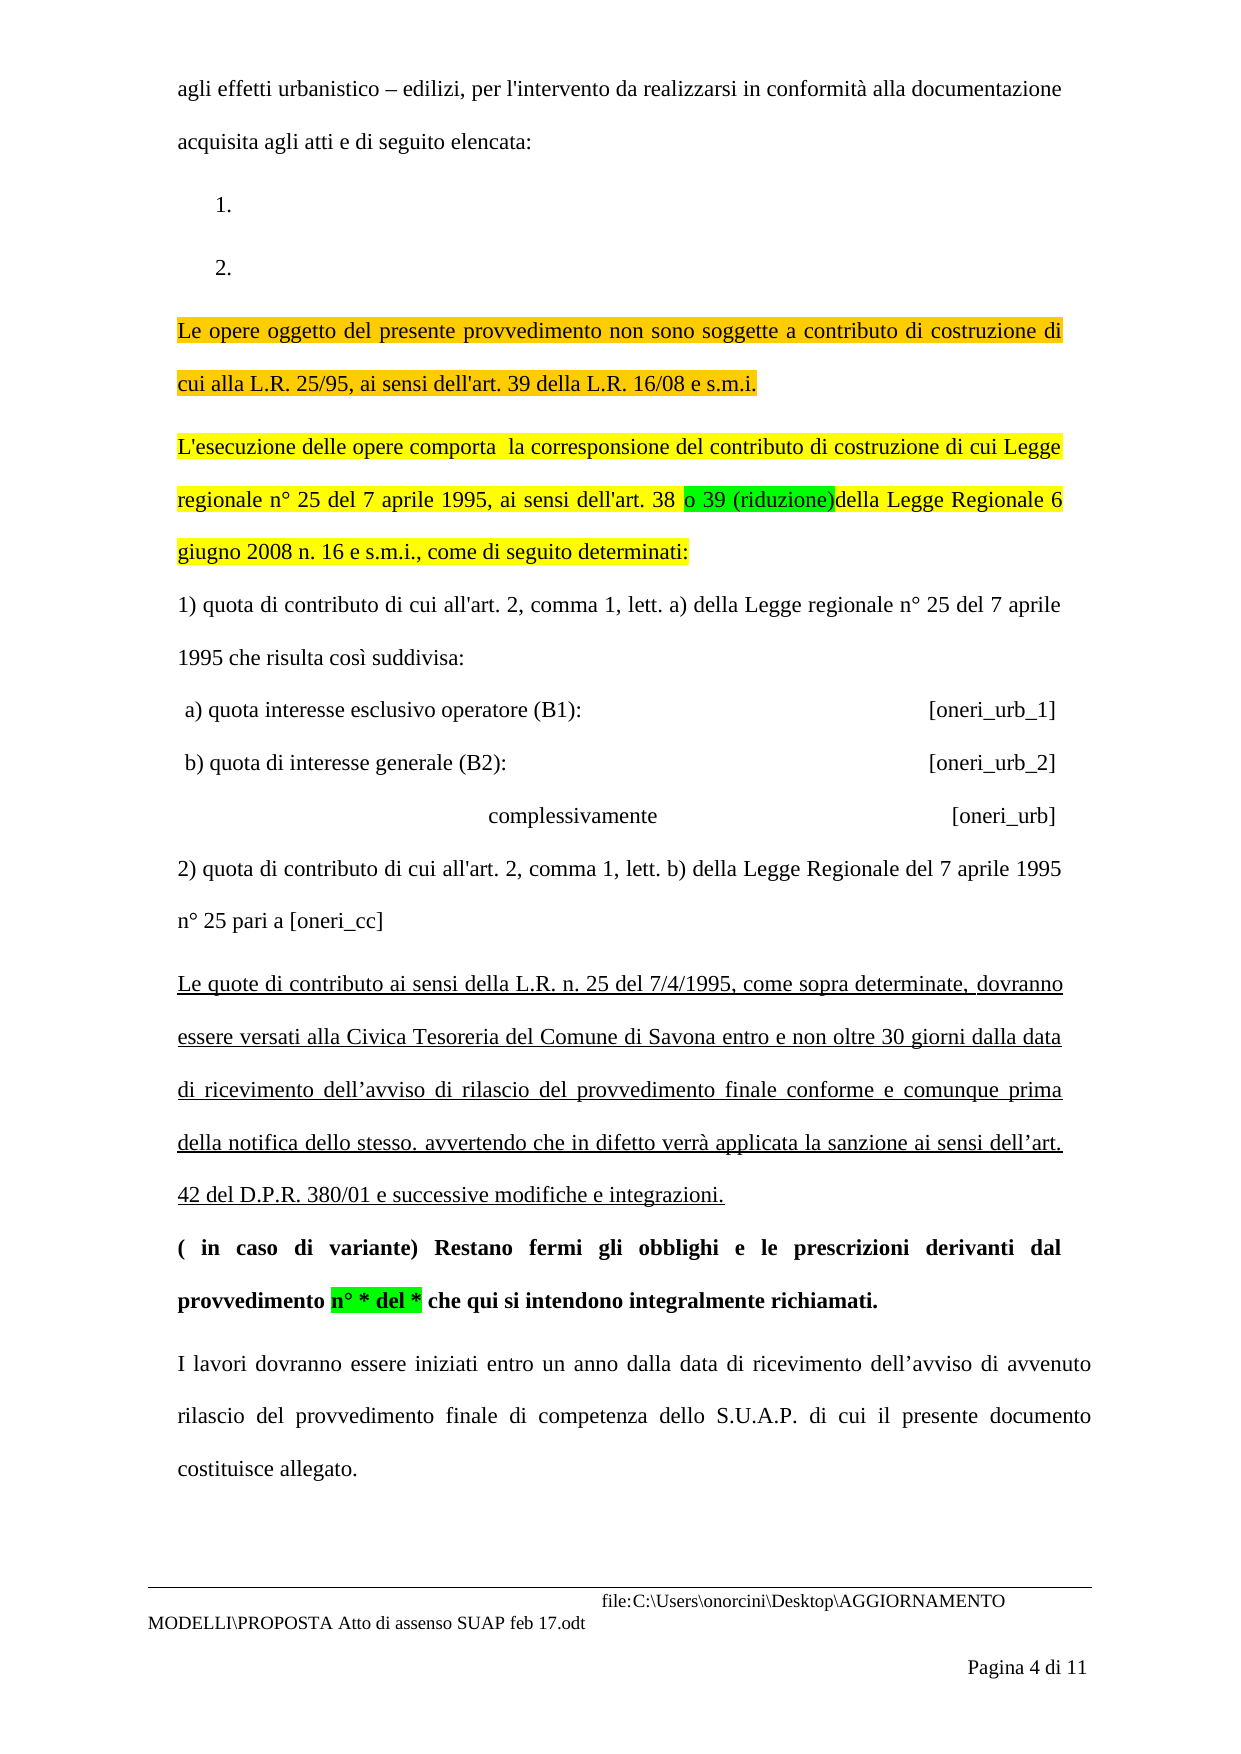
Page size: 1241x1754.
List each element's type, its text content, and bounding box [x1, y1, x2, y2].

text ( in caso di variante) Restano fermi gli obblighi e le prescrizioni derivanti dal provvedimento n° * del * che qui si intendono integralmente richiamati. [177, 1234, 1063, 1313]
table_cell b) quota di interesse generale (B2): [177, 749, 664, 802]
text L'esecuzione delle opere comporta la corresponsione del contributo di costruzione di cui Legge regionale n° 25 del 7 aprile 1995, ai sensi dell'art. 38 o 39 (riduzione)della Legge Regionale 6 giugno 2008 n. 16 e s.m.i., come di seguito determinati: [177, 433, 1063, 565]
text essere versati alla Civica Tesoreria del Comune di Savona entro e non oltre 30 giorni dalla data di ricevimento dell’avviso di rilascio del provvedimento finale conforme e comunque prima [177, 994, 1063, 1099]
table_cell [oneri_urb] [665, 802, 1063, 828]
text 42 del D.P.R. 380/01 e successive modifiche e integrazioni. [177, 1153, 1063, 1208]
table_header a) quota interesse esclusivo operatore (B1): [177, 696, 664, 749]
text 1) quota di contributo di cui all'art. 2, comma 1, lett. a) della Legge regionale n° 25 del 7 aprile 1995 che risulta così suddivisa: [177, 591, 1063, 670]
table_cell complessivamente [177, 802, 664, 828]
table_cell [oneri_urb_2] [665, 749, 1063, 802]
table_cell [177, 828, 664, 854]
table_header [oneri_urb_1] [665, 696, 1063, 749]
text Le opere oggetto del presente provvedimento non sono soggette a contributo di costruzione di cui alla L.R. 25/95, ai sensi dell'art. 39 della L.R. 16/08 e s.m.i. [177, 317, 1063, 396]
text I lavori dovranno essere iniziati entro un anno dalla data di ricevimento dell’avviso di avvenuto rilascio del provvedimento finale di competenza dello S.U.A.P. di cui il presente documento costituisce allegato. [177, 1350, 1092, 1482]
text agli effetti urbanistico – edilizi, per l'intervento da realizzarsi in conformità alla documentazione acquisita agli atti e di seguito elencata: [177, 75, 1063, 154]
text 2) quota di contributo di cui all'art. 2, comma 1, lett. b) della Legge Regionale del 7 aprile 1995 n° 25 pari a [oneri_cc] [177, 854, 1063, 934]
text della notifica dello stesso. avvertendo che in difetto verrà applicata la sanzione ai sensi dell’art. [177, 1100, 1063, 1151]
table_cell [665, 828, 1063, 854]
text Le quote di contributo ai sensi della L.R. n. 25 del 7/4/1995, come sopra determinate, dovranno [177, 970, 1063, 993]
